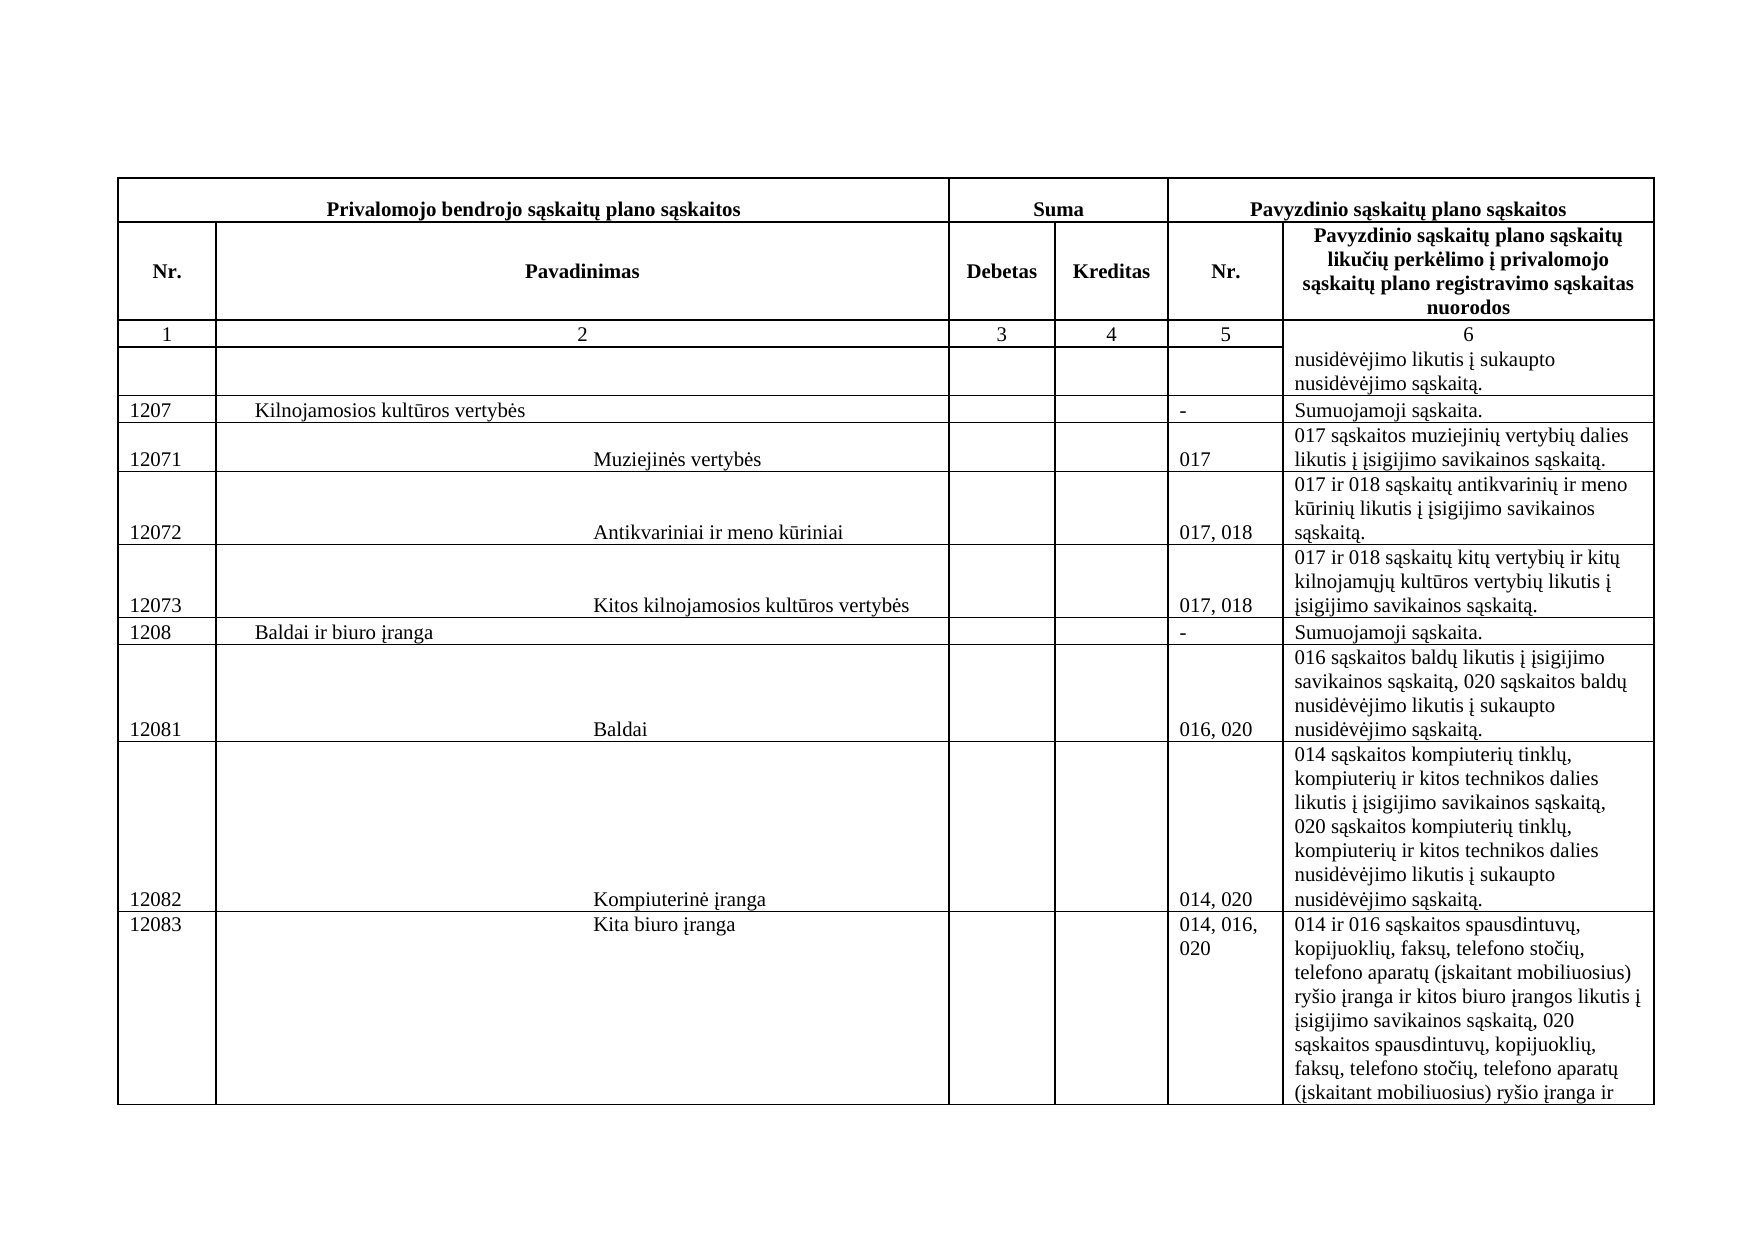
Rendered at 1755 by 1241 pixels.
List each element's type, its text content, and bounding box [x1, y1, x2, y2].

table_cell 014 sąskaitos kompiuterių tinklų, kompiuterių ir kitos technikos dalies likutis į įsigijimo savikainos sąskaitą, 020 sąskaitos kompiuterių tinklų, kompiuterių ir kitos technikos dalies nusidėvėjimo likutis į sukaupto nusidėvėjimo sąskaitą. [1284, 742, 1653, 911]
table_cell Debetas [950, 223, 1054, 319]
table_cell - [1169, 396, 1282, 422]
table_cell Kreditas [1056, 223, 1167, 319]
table_cell 12073 [119, 545, 215, 617]
table_cell [217, 396, 243, 422]
table_cell Baldai ir biuro įranga [243, 618, 948, 644]
table_cell [1056, 742, 1167, 911]
table_cell [950, 742, 1054, 911]
table_cell 017 ir 018 sąskaitų antikvarinių ir meno kūrinių likutis į įsigijimo savikainos sąskaitą. [1284, 472, 1653, 544]
table_cell [1056, 423, 1167, 471]
table_cell [1056, 396, 1167, 422]
table_cell [1169, 348, 1282, 395]
table_cell [217, 742, 582, 911]
table_cell [1056, 545, 1167, 617]
table_cell [119, 348, 215, 395]
table_cell [217, 545, 582, 617]
table_cell [950, 423, 1054, 471]
table_cell [1056, 912, 1167, 1104]
table_cell 4 [1056, 321, 1167, 346]
table_cell Muziejinės vertybės [582, 423, 948, 471]
table_cell [950, 645, 1054, 741]
table_cell [217, 423, 582, 471]
table_cell Sumuojamoji sąskaita. [1284, 396, 1653, 422]
table_cell 017, 018 [1169, 545, 1282, 617]
table_cell 1208 [119, 618, 215, 644]
table_cell [950, 396, 1054, 422]
table_cell 017 ir 018 sąskaitų kitų vertybių ir kitų kilnojamųjų kultūros vertybių likutis į įsigijimo savikainos sąskaitą. [1284, 545, 1653, 617]
table_cell [217, 348, 243, 395]
table_cell Kompiuterinė įranga [582, 742, 948, 911]
table_cell [950, 912, 1054, 1104]
table_cell 3 [950, 321, 1054, 346]
table_cell 12082 [119, 742, 215, 911]
table_cell [1056, 348, 1167, 395]
table_cell 1 [119, 321, 215, 346]
table_cell 12072 [119, 472, 215, 544]
table_cell [217, 912, 582, 1104]
table_cell 016, 020 [1169, 645, 1282, 741]
table_cell 1207 [119, 396, 215, 422]
table_cell 017 sąskaitos muziejinių vertybių dalies likutis į įsigijimo savikainos sąskaitą. [1284, 423, 1653, 471]
table_cell [1056, 645, 1167, 741]
table_cell [950, 348, 1054, 395]
table_cell Kilnojamosios kultūros vertybės [243, 396, 948, 422]
table_cell nusidėvėjimo likutis į sukaupto nusidėvėjimo sąskaitą. [1284, 346, 1653, 395]
table_cell Nr. [119, 223, 215, 319]
table_cell 014, 016, 020 [1169, 912, 1282, 1104]
table_cell [217, 618, 243, 644]
table_cell 2 [217, 321, 948, 346]
table_cell Nr. [1169, 223, 1282, 319]
table_cell Pavadinimas [217, 223, 948, 319]
table_cell 014, 020 [1169, 742, 1282, 911]
table_cell [950, 545, 1054, 617]
table_cell Baldai [582, 645, 948, 741]
table_cell 017, 018 [1169, 472, 1282, 544]
table_cell Antikvariniai ir meno kūriniai [582, 472, 948, 544]
table_cell [1056, 618, 1167, 644]
table_header Suma [950, 179, 1167, 221]
table_header Pavyzdinio sąskaitų plano sąskaitos [1169, 179, 1653, 221]
table_cell 5 [1169, 321, 1282, 346]
table_header Privalomojo bendrojo sąskaitų plano sąskaitos [119, 179, 948, 221]
table_cell Pavyzdinio sąskaitų plano sąskaitų likučių perkėlimo į privalomojo sąskaitų plano registravimo sąskaitas nuorodos [1284, 223, 1653, 319]
table_cell 016 sąskaitos baldų likutis į įsigijimo savikainos sąskaitą, 020 sąskaitos baldų nusidėvėjimo likutis į sukaupto nusidėvėjimo sąskaitą. [1284, 645, 1653, 741]
table_cell [950, 472, 1054, 544]
table_cell Kita biuro įranga [582, 912, 948, 1104]
table_cell [217, 645, 582, 741]
table_cell 014 ir 016 sąskaitos spausdintuvų, kopijuoklių, faksų, telefono stočių, telefono aparatų (įskaitant mobiliuosius) ryšio įranga ir kitos biuro įrangos likutis į įsigijimo savikainos sąskaitą, 020 sąskaitos spausdintuvų, kopijuoklių, faksų, telefono stočių, telefono aparatų (įskaitant mobiliuosius) ryšio įranga ir [1284, 912, 1653, 1104]
table_cell 017 [1169, 423, 1282, 471]
table_cell 12083 [119, 912, 215, 1104]
table_cell - [1169, 618, 1282, 644]
table_cell 6 [1284, 321, 1653, 346]
table_cell Kitos kilnojamosios kultūros vertybės [582, 545, 948, 617]
table_cell 12071 [119, 423, 215, 471]
table_cell [243, 348, 948, 395]
table_cell [1056, 472, 1167, 544]
table_cell [217, 472, 582, 544]
table_cell [950, 618, 1054, 644]
table_cell 12081 [119, 645, 215, 741]
table_cell Sumuojamoji sąskaita. [1284, 618, 1653, 644]
